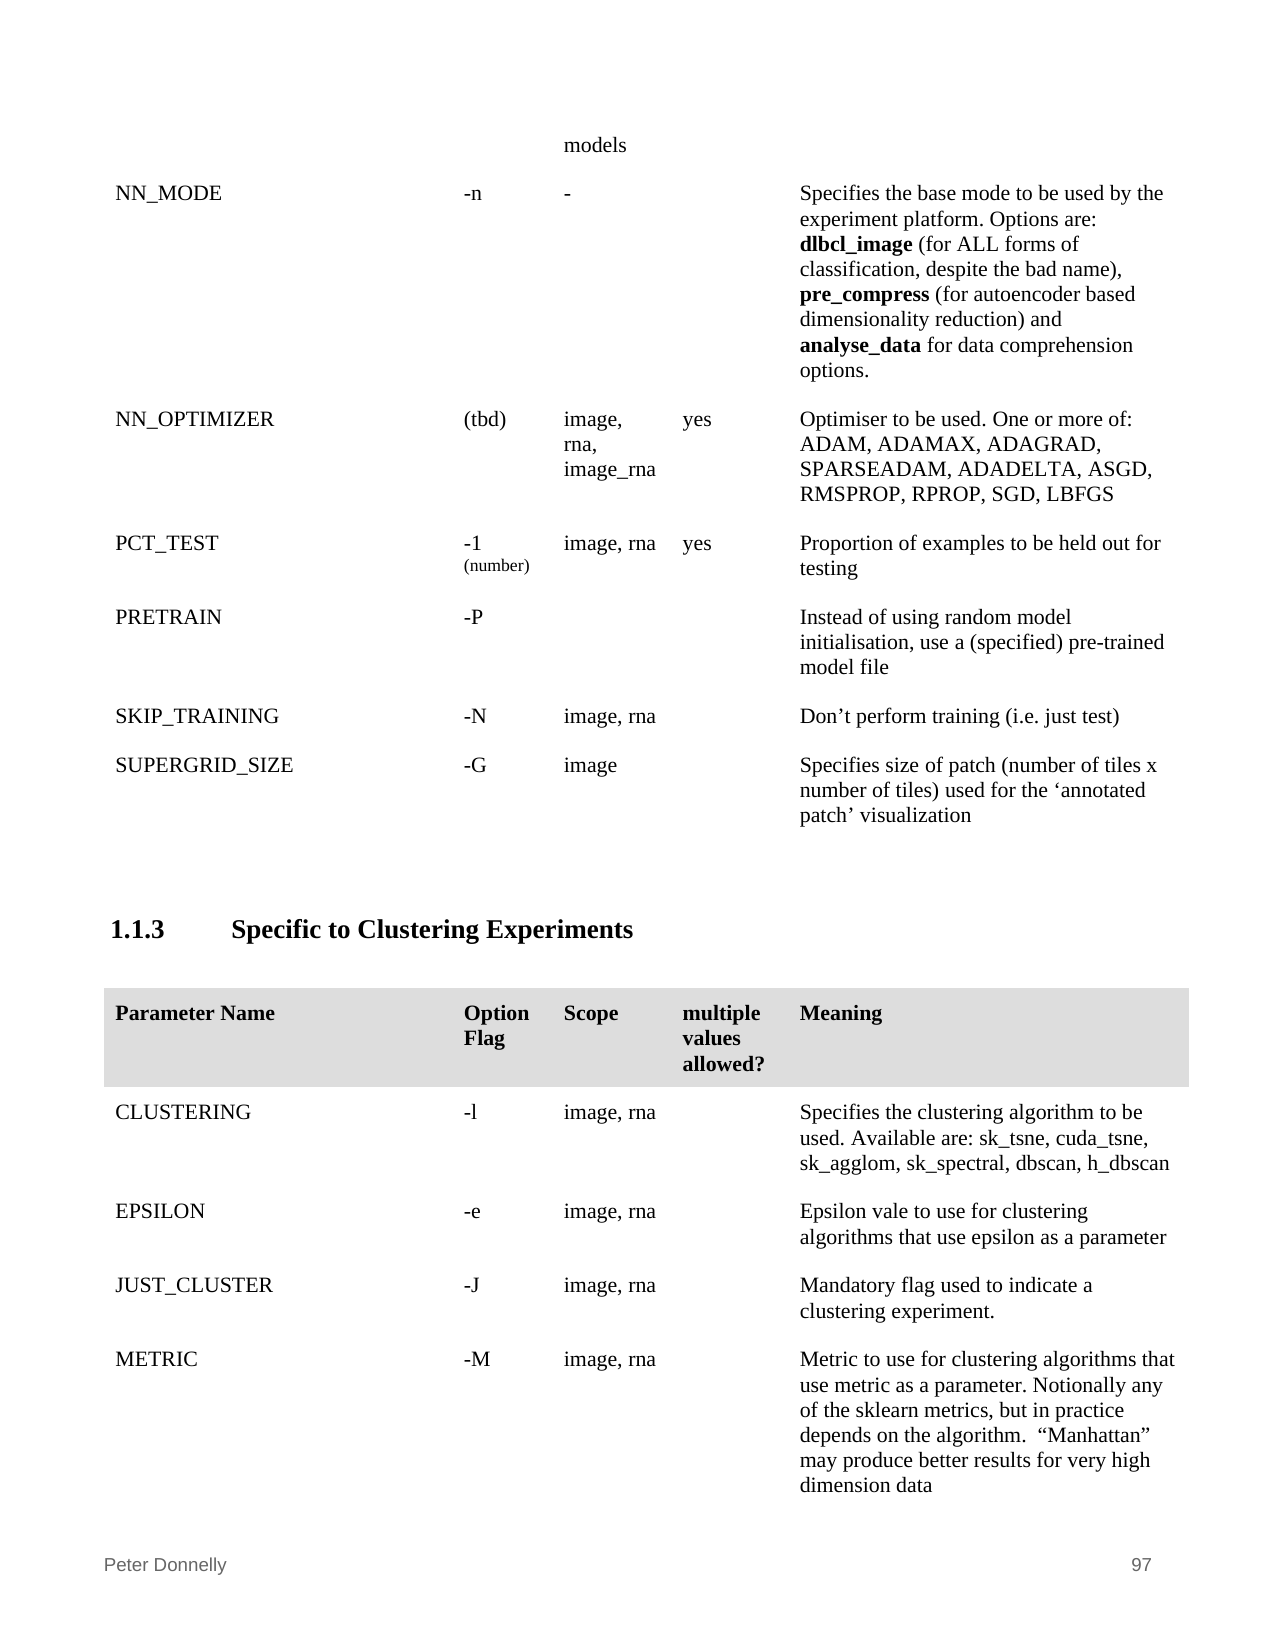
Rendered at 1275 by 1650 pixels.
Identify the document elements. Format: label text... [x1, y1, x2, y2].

table_cell EPSILON [104, 1187, 452, 1261]
table_cell image, rna [552, 1261, 671, 1334]
table_cell -M [452, 1335, 552, 1534]
table_cell [671, 1335, 788, 1534]
table_cell METRIC [104, 1335, 452, 1534]
table_cell yes [671, 518, 788, 592]
table_cell NN_OPTIMIZER [104, 394, 452, 518]
table_cell -J [452, 1261, 552, 1334]
table_cell Optimiser to be used. One or more of: ADAM, ADAMAX, ADAGRAD, SPARSEADAM, ADADELTA, ASGD, RMSPROP, RPROP, SGD, LBFGS [788, 394, 1189, 518]
table_cell -e [452, 1187, 552, 1261]
table_cell -G [452, 740, 552, 839]
table_cell Specifies the base mode to be used by the experiment platform. Options are: dlbcl_image (for ALL forms of classification, despite the bad name), pre_compress (for autoencoder based dimensionality reduction) and analyse_data for data comprehension options. [788, 169, 1189, 394]
table_cell [671, 691, 788, 740]
table_cell PRETRAIN [104, 592, 452, 691]
table_cell [671, 169, 788, 394]
table_cell -P [452, 592, 552, 691]
table_cell image, rna [552, 691, 671, 740]
table_header Meaning [788, 988, 1189, 1087]
table_cell [671, 1261, 788, 1334]
table_cell Proportion of examples to be held out for testing [788, 518, 1189, 592]
table_cell yes [671, 394, 788, 518]
table_cell Specifies the clustering algorithm to be used. Available are: sk_tsne, cuda_tsne, sk_agglom, sk_spectral, dbscan, h_dbscan [788, 1088, 1189, 1187]
table_cell [671, 120, 788, 168]
subtitle Specific to Clustering Experiments [103, 913, 1181, 944]
table_cell [671, 740, 788, 839]
table_cell Epsilon vale to use for clustering algorithms that use epsilon as a parameter [788, 1187, 1189, 1261]
table_cell PCT_TEST [104, 518, 452, 592]
table_cell [671, 592, 788, 691]
table_cell SKIP_TRAINING [104, 691, 452, 740]
table_cell - [552, 169, 671, 394]
table_cell [671, 1088, 788, 1187]
table_cell [788, 120, 1189, 168]
table_cell [671, 1187, 788, 1261]
table_header Parameter Name [104, 988, 452, 1087]
table_cell image, rna [552, 1187, 671, 1261]
table_cell [452, 120, 552, 168]
table_cell Don’t perform training (i.e. just test) [788, 691, 1189, 740]
table_cell [552, 592, 671, 691]
table_cell NN_MODE [104, 169, 452, 394]
table_cell Specifies size of patch (number of tiles x number of tiles) used for the ‘annotated patch’ visualization [788, 740, 1189, 839]
table_cell -l [452, 1088, 552, 1187]
table_cell SUPERGRID_SIZE [104, 740, 452, 839]
table_cell CLUSTERING [104, 1088, 452, 1187]
table_cell JUST_CLUSTER [104, 1261, 452, 1334]
table_cell image, rna, image_rna [552, 394, 671, 518]
table_cell Mandatory flag used to indicate a clustering experiment. [788, 1261, 1189, 1334]
table_cell Instead of using random model initialisation, use a (specified) pre-trained model file [788, 592, 1189, 691]
table_cell image, rna [552, 1335, 671, 1534]
table_header Option Flag [452, 988, 552, 1087]
table_header Scope [552, 988, 671, 1087]
table_cell models [552, 120, 671, 168]
table_cell (tbd) [452, 394, 552, 518]
table_cell image, rna [552, 1088, 671, 1187]
table_header multiple values allowed? [671, 988, 788, 1087]
table_cell -1 (number) [452, 518, 552, 592]
table_cell Metric to use for clustering algorithms that use metric as a parameter. Notionally any of the sklearn metrics, but in practice depends on the algorithm. “Manhattan” may produce better results for very high dimension data [788, 1335, 1189, 1534]
table_cell image [552, 740, 671, 839]
table_cell -n [452, 169, 552, 394]
table_cell image, rna [552, 518, 671, 592]
table_cell [104, 120, 452, 168]
table_cell -N [452, 691, 552, 740]
